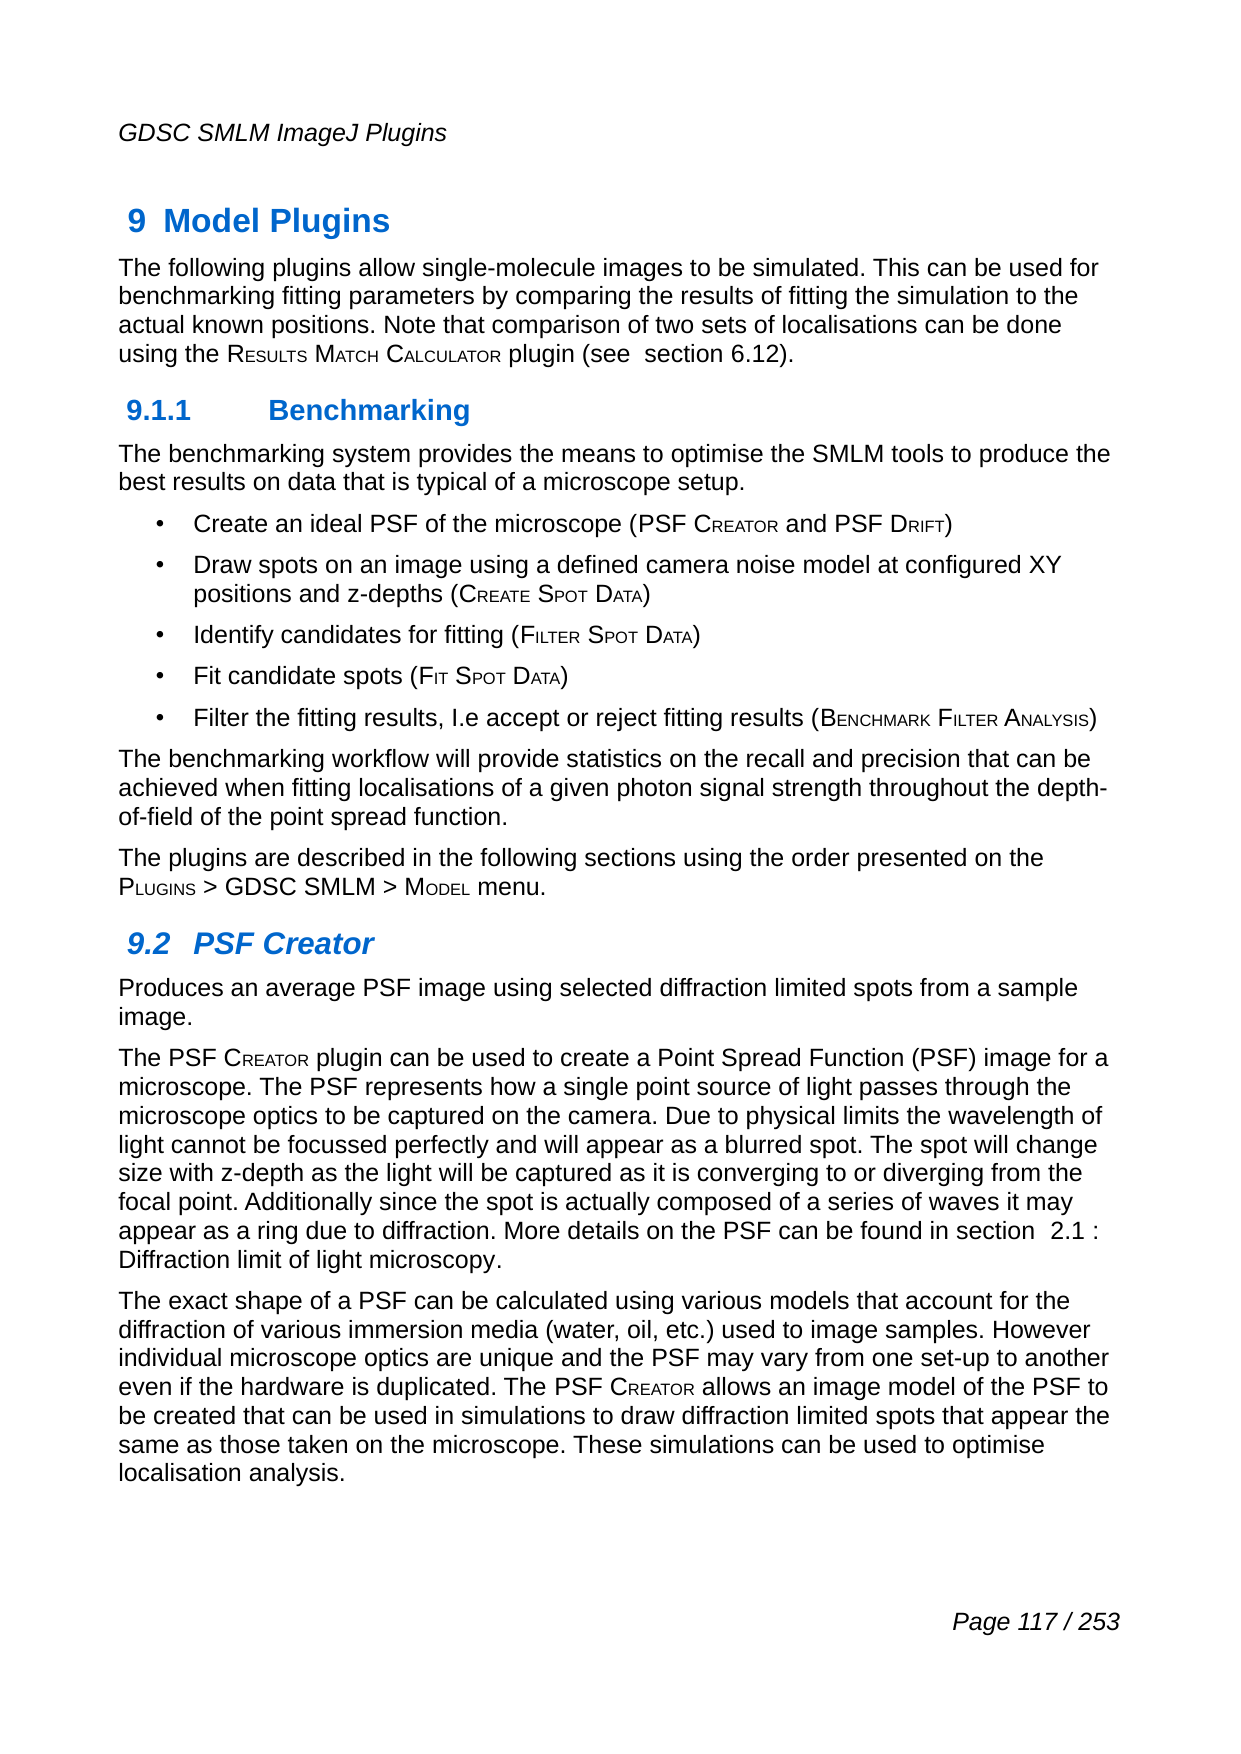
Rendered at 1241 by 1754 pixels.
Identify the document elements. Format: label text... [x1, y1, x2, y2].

list Fit candidate spots (Fit Spot Data) [156, 661, 1122, 690]
text The benchmarking system provides the means to optimise the SMLM tools to produce the best results on data that is typical of a microscope setup. [118, 438, 1122, 496]
list Filter the fitting results, I.e accept or reject fitting results (Benchmark Filter Analysis) [156, 703, 1122, 732]
text The plugins are described in the following sections using the order presented on the Plugins > GDSC SMLM > Model menu. [118, 843, 1122, 900]
text The following plugins allow single-molecule images to be simulated. This can be used for benchmarking fitting parameters by comparing the results of fitting the simulation to the actual known positions. Note that comparison of two sets of localisations can be done using the Results Match Calculator plugin (see section 6.12). [118, 252, 1122, 367]
list Create an ideal PSF of the microscope (PSF Creator and PSF Drift) [156, 508, 1122, 537]
text The benchmarking workflow will provide statistics on the recall and precision that can be achieved when fitting localisations of a given photon signal strength throughout the depth-of-field of the point spread function. [118, 744, 1122, 830]
subtitle PSF Creator [118, 925, 1122, 961]
subtitle Benchmarking [118, 392, 1122, 426]
text Produces an average PSF image using selected diffraction limited spots from a sample image. [118, 973, 1122, 1031]
list Identify candidates for fitting (Filter Spot Data) [156, 620, 1122, 649]
text The PSF Creator plugin can be used to create a Point Spread Function (PSF) image for a microscope. The PSF represents how a single point source of light passes through the microscope optics to be captured on the camera. Due to physical limits the wavelength of light cannot be focussed perfectly and will appear as a blurred spot. The spot will change size with z-depth as the light will be captured as it is converging to or diverging from the focal point. Additionally since the spot is actually composed of a series of waves it may appear as a ring due to diffraction. More details on the PSF can be found in section 2.1: Diffraction limit of light microscopy. [118, 1043, 1122, 1273]
subtitle Model Plugins [118, 201, 1122, 240]
text The exact shape of a PSF can be calculated using various models that account for the diffraction of various immersion media (water, oil, etc.) used to image samples. However individual microscope optics are unique and the PSF may vary from one set-up to another even if the hardware is duplicated. The PSF Creator allows an image model of the PSF to be created that can be used in simulations to draw diffraction limited spots that appear the same as those taken on the microscope. These simulations can be used to optimise localisation analysis. [118, 1286, 1122, 1487]
list Draw spots on an image using a defined camera noise model at configured XY positions and z-depths (Create Spot Data) [156, 550, 1122, 607]
